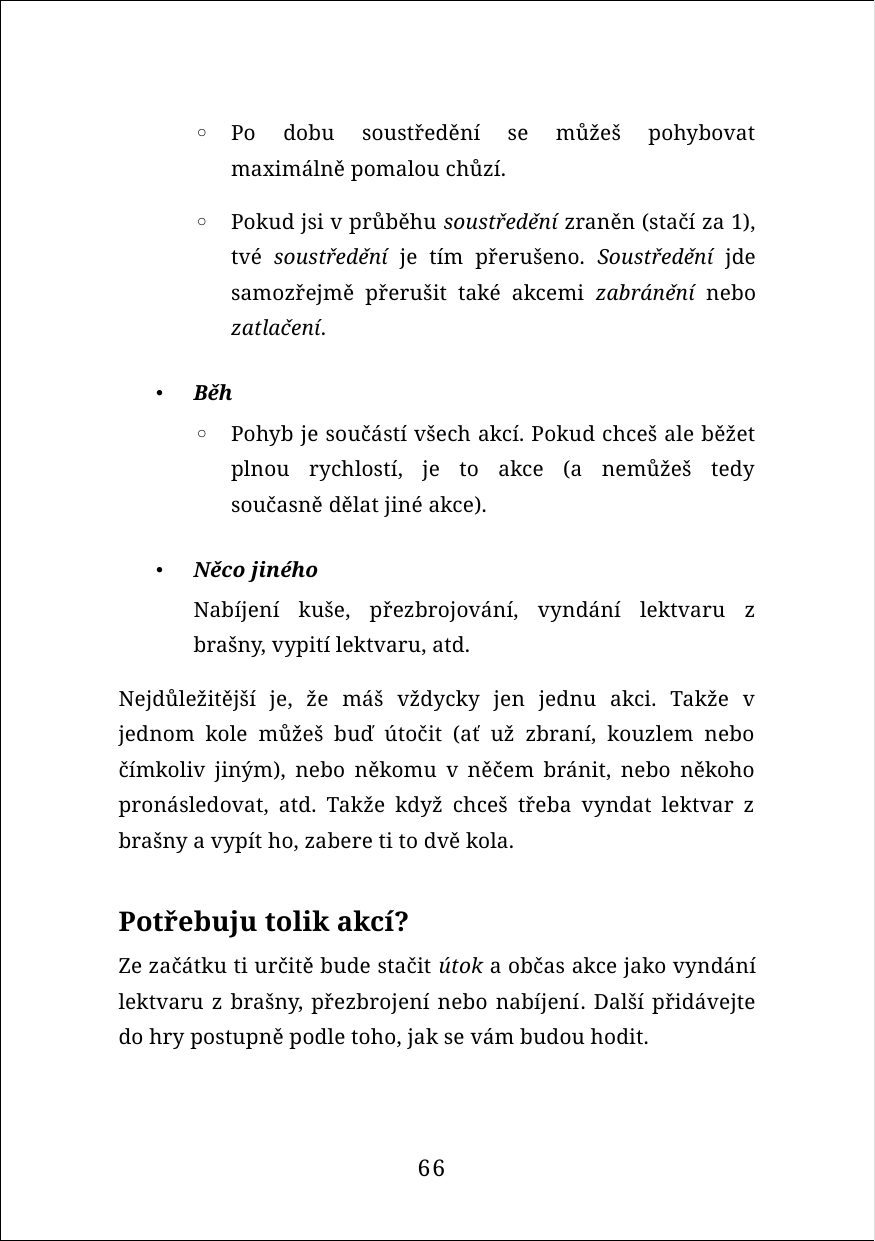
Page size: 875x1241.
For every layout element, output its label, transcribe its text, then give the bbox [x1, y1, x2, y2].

text Nejdůležitější je, že máš vždycky jen jednu akci. Takže v jednom kole můžeš buď útočit (ať už zbraní, kouzlem nebo čímkoliv jiným), nebo někomu v něčem bránit, nebo někoho pronásledovat, atd. Takže když chceš třeba vyndat lektvar z brašny a vypít ho, zabere ti to dvě kola. [118, 684, 756, 854]
list Po dobu soustředění se můžeš pohybovat maximálně pomalou chůzí. [193, 118, 756, 182]
text Ze začátku ti určitě bude stačit útok a občas akce jako vyndání lektvaru z brašny, přezbrojení nebo nabíjení. Další přidávejte do hry postupně podle toho, jak se vám budou hodit. [118, 951, 756, 1051]
subtitle Něco jiného [156, 555, 756, 583]
subtitle Potřebuju tolik akcí? [118, 903, 756, 939]
list Pohyb je součástí všech akcí. Pokud chceš ale běžet plnou rychlostí, je to akce (a nemůžeš tedy současně dělat jiné akce). [193, 419, 756, 518]
subtitle Běh [156, 378, 756, 407]
list Nabíjení kuše, přezbrojování, vyndání lektvaru z brašny, vypití lektvaru, atd. [156, 595, 756, 659]
list Pokud jsi v průběhu soustředění zraněn (stačí za 1), tvé soustředění je tím přerušeno. Soustředění jde samozřejmě přerušit také akcemi zabránění nebo zatlačení. [193, 207, 756, 342]
